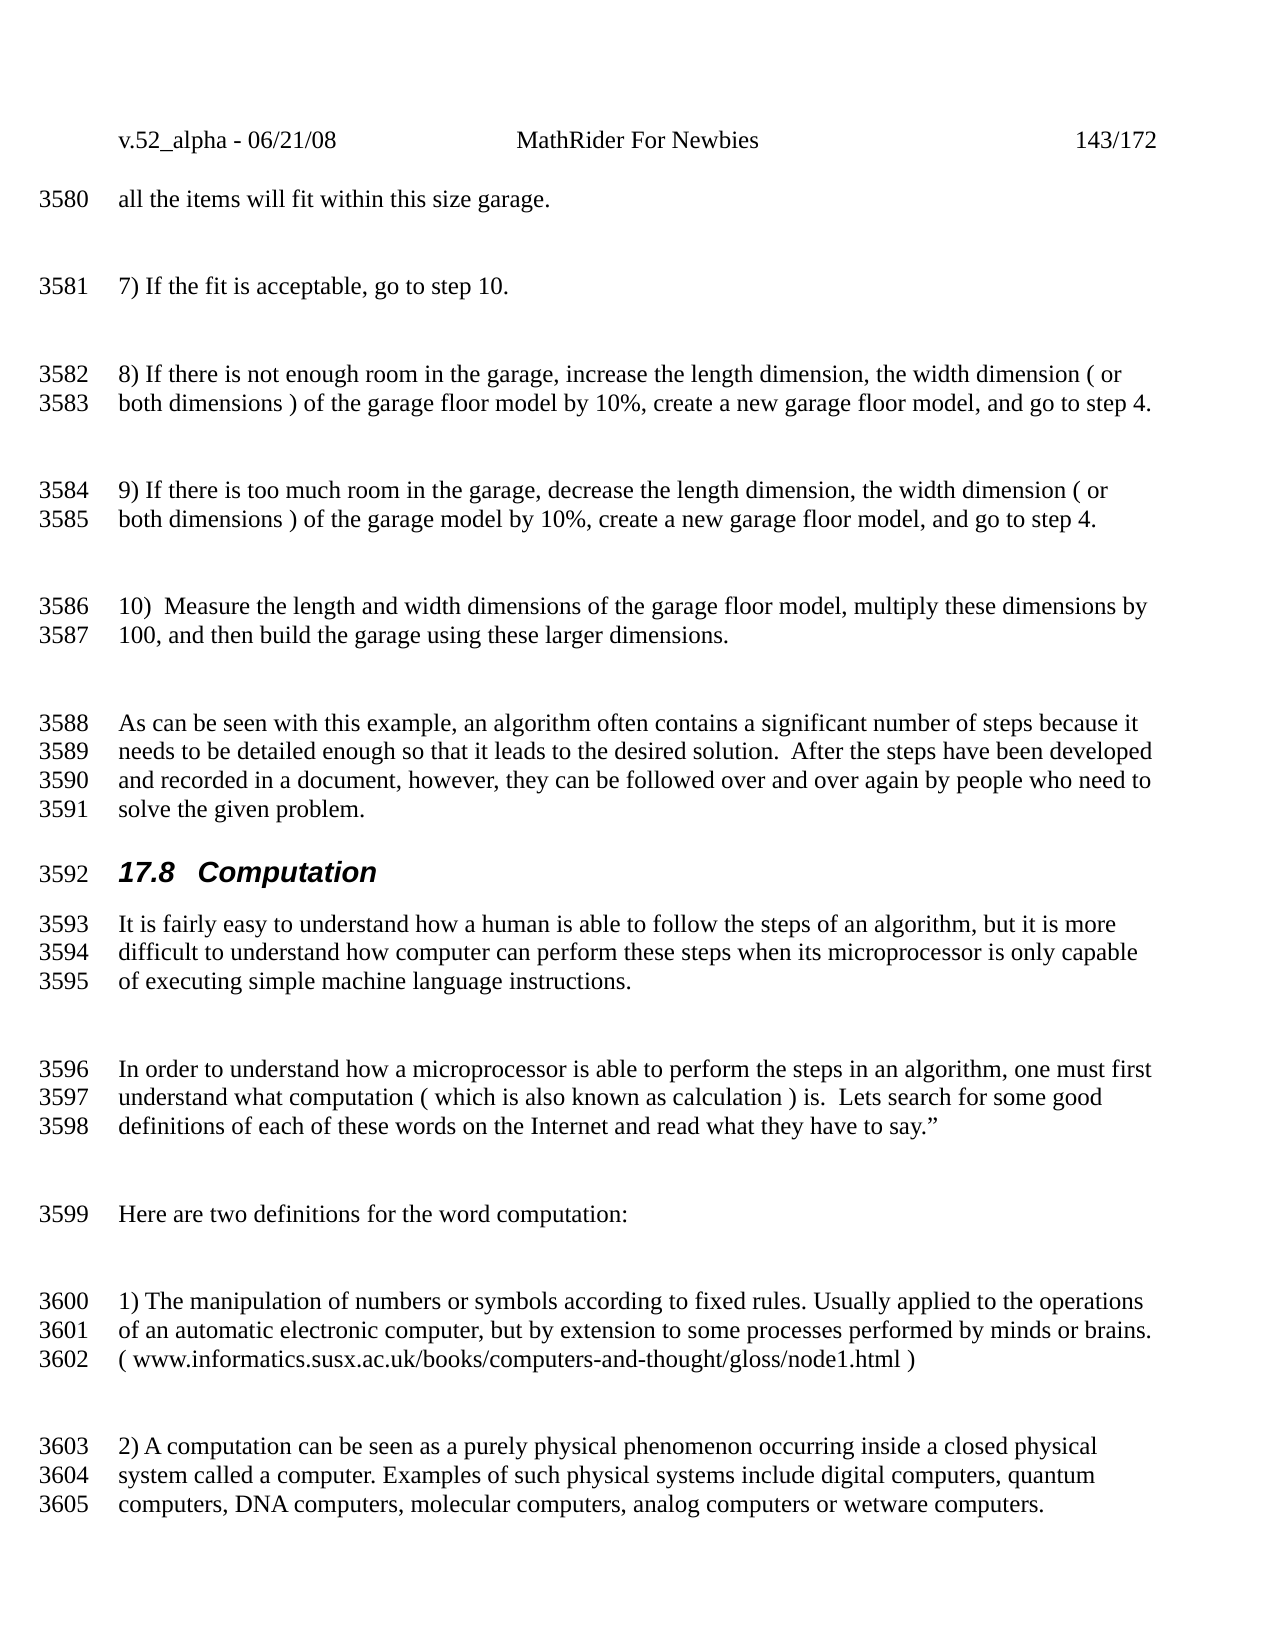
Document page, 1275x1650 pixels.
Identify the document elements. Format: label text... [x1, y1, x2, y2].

text 7) If the fit is acceptable, go to step 10. [118, 271, 1157, 300]
text all the items will fit within this size garage. [118, 184, 1157, 213]
text 2) A computation can be seen as a purely physical phenomenon occurring inside a closed physical system called a computer. Examples of such physical systems include digital computers, quantum computers, DNA computers, molecular computers, analog computers or wetware computers. [118, 1431, 1157, 1517]
text As can be seen with this example, an algorithm often contains a significant number of steps because it needs to be detailed enough so that it leads to the desired solution. After the steps have been developed and recorded in a document, however, they can be followed over and over again by people who need to solve the given problem. [118, 708, 1157, 823]
text 10) Measure the length and width dimensions of the garage floor model, multiply these dimensions by 100, and then build the garage using these larger dimensions. [118, 591, 1157, 649]
text 9) If there is too much room in the garage, decrease the length dimension, the width dimension ( or both dimensions ) of the garage model by 10%, create a new garage floor model, and go to step 4. [118, 475, 1157, 533]
text 8) If there is not enough room in the garage, increase the length dimension, the width dimension ( or both dimensions ) of the garage floor model by 10%, create a new garage floor model, and go to step 4. [118, 359, 1157, 416]
subtitle Computation [118, 855, 1157, 889]
text 1) The manipulation of numbers or symbols according to fixed rules. Usually applied to the operations of an automatic electronic computer, but by extension to some processes performed by minds or brains. ( www.informatics.susx.ac.uk/books/computers-and-thought/gloss/node1.html ) [118, 1286, 1157, 1372]
text In order to understand how a microprocessor is able to perform the steps in an algorithm, one must first understand what computation ( which is also known as calculation ) is. Lets search for some good definitions of each of these words on the Internet and read what they have to say.” [118, 1054, 1157, 1140]
text Here are two definitions for the word computation: [118, 1199, 1157, 1227]
text It is fairly easy to understand how a human is able to follow the steps of an algorithm, but it is more difficult to understand how computer can perform these steps when its microprocessor is only capable of executing simple machine language instructions. [118, 909, 1157, 995]
